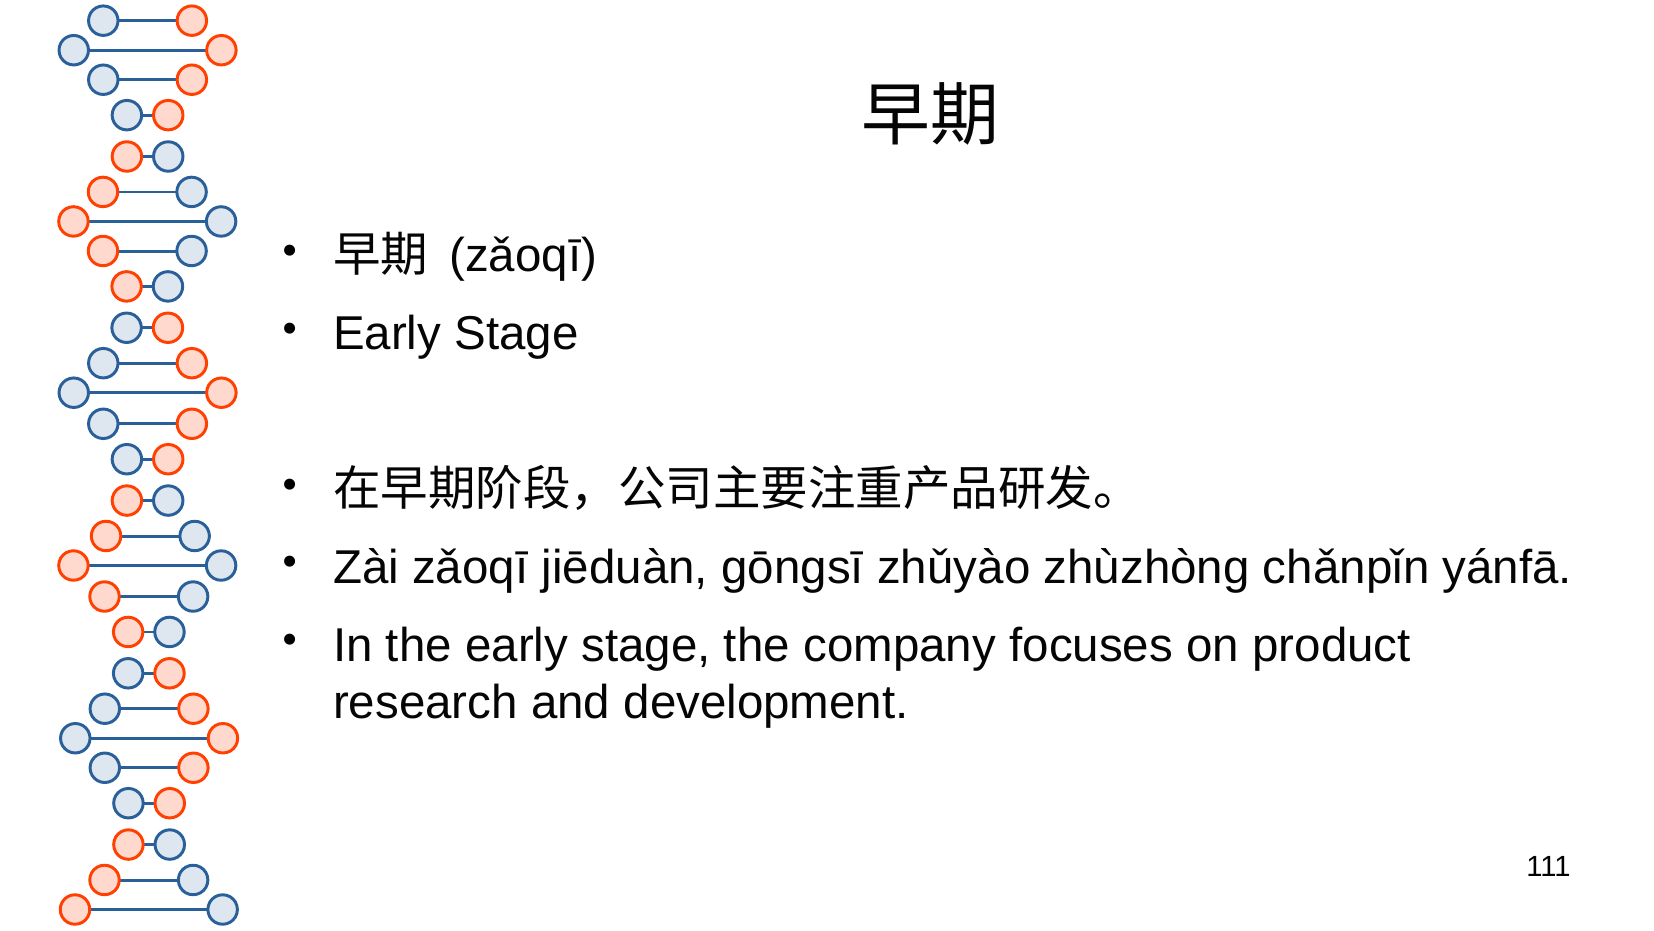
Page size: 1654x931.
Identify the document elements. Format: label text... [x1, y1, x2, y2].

list 早期 (zǎoqī) Early Stage 在早期阶段，公司主要注重产品研发。 Zài zǎoqī jiēduàn, gōngsī zhǔyào zhùzhòng chǎnpǐn yánfā. In the early stage, the company focuses on product research and development. [265, 224, 1595, 764]
title 早期 [265, 35, 1595, 189]
